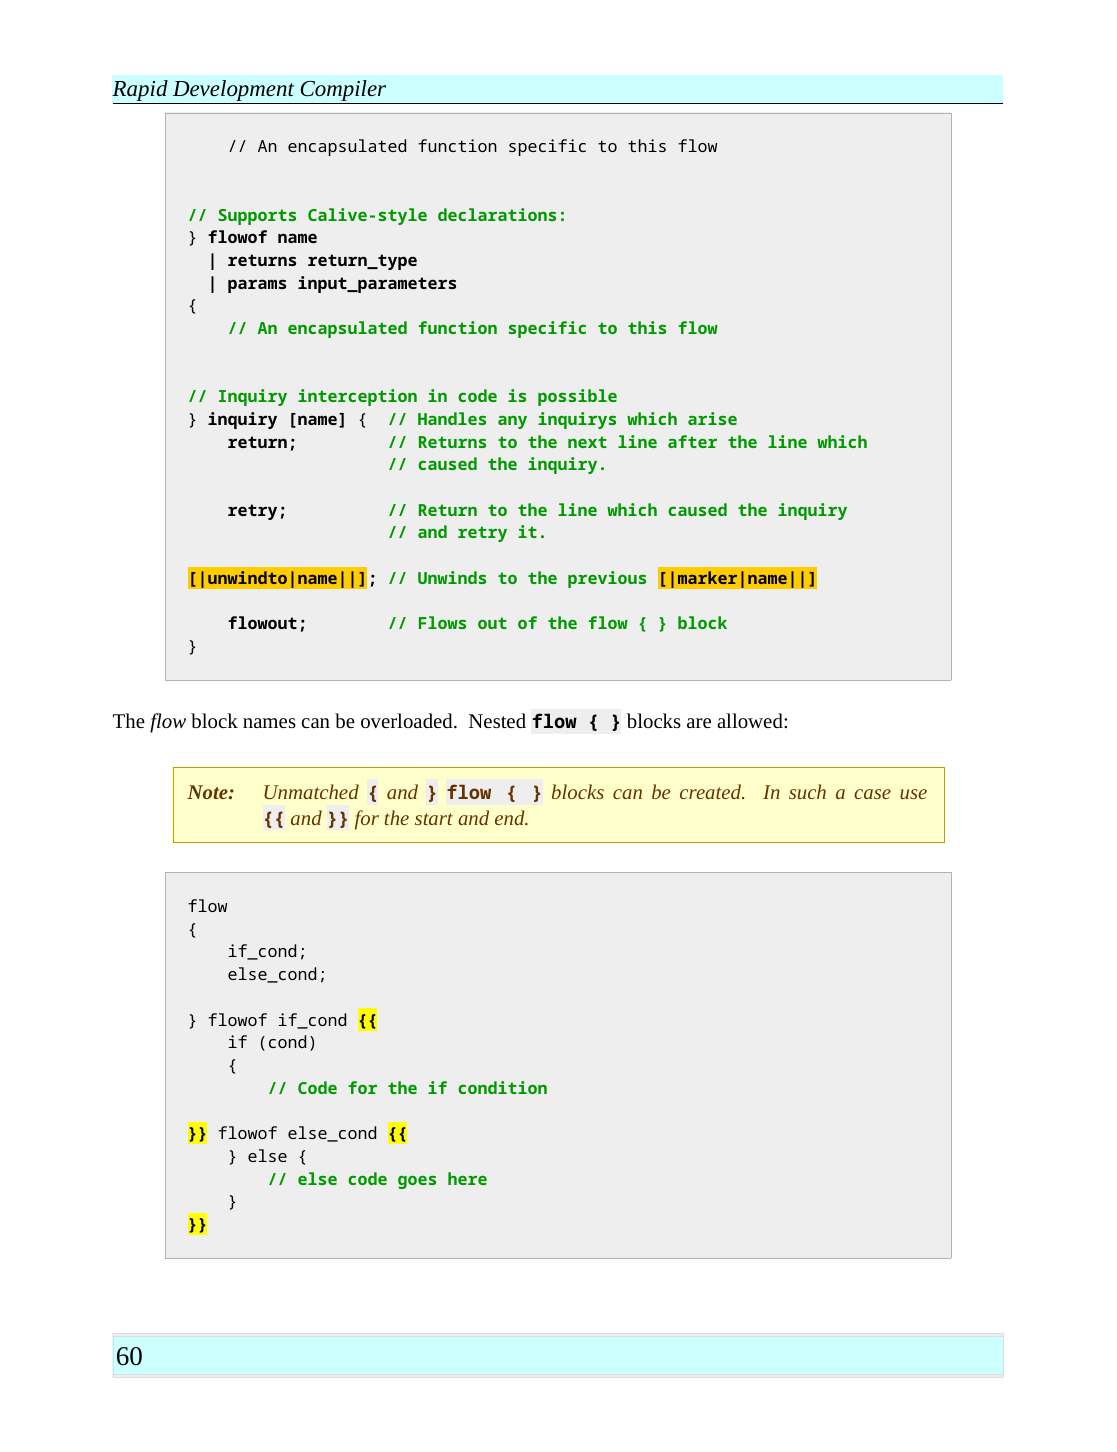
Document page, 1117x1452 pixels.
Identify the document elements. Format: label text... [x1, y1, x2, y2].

text Note: Unmatched { and } flow { } blocks can be created. In such a case use {{ and }} for the start and end. [174, 768, 944, 842]
text The flow block names can be overloaded. Nested flow { } blocks are allowed: [112, 708, 1003, 734]
text // An encapsulated function specific to this flow // Supports Calive-style declarations: } flowof name | returns return_type | params input_parameters { // An encapsulated function specific to this flow // Inquiry interception in code is possible } inquiry [name] { // Handles any inquirys which arise return; // Returns to the next line after the line which // caused the inquiry. retry; // Return to the line which caused the inquiry // and retry it. [|unwindto|name||]; // Unwinds to the previous [|marker|name||] flowout; // Flows out of the flow { } block } [166, 114, 951, 680]
text flow { if_cond; else_cond; } flowof if_cond {{ if (cond) { // Code for the if condition }} flowof else_cond {{ } else { // else code goes here } }} [166, 873, 951, 1258]
